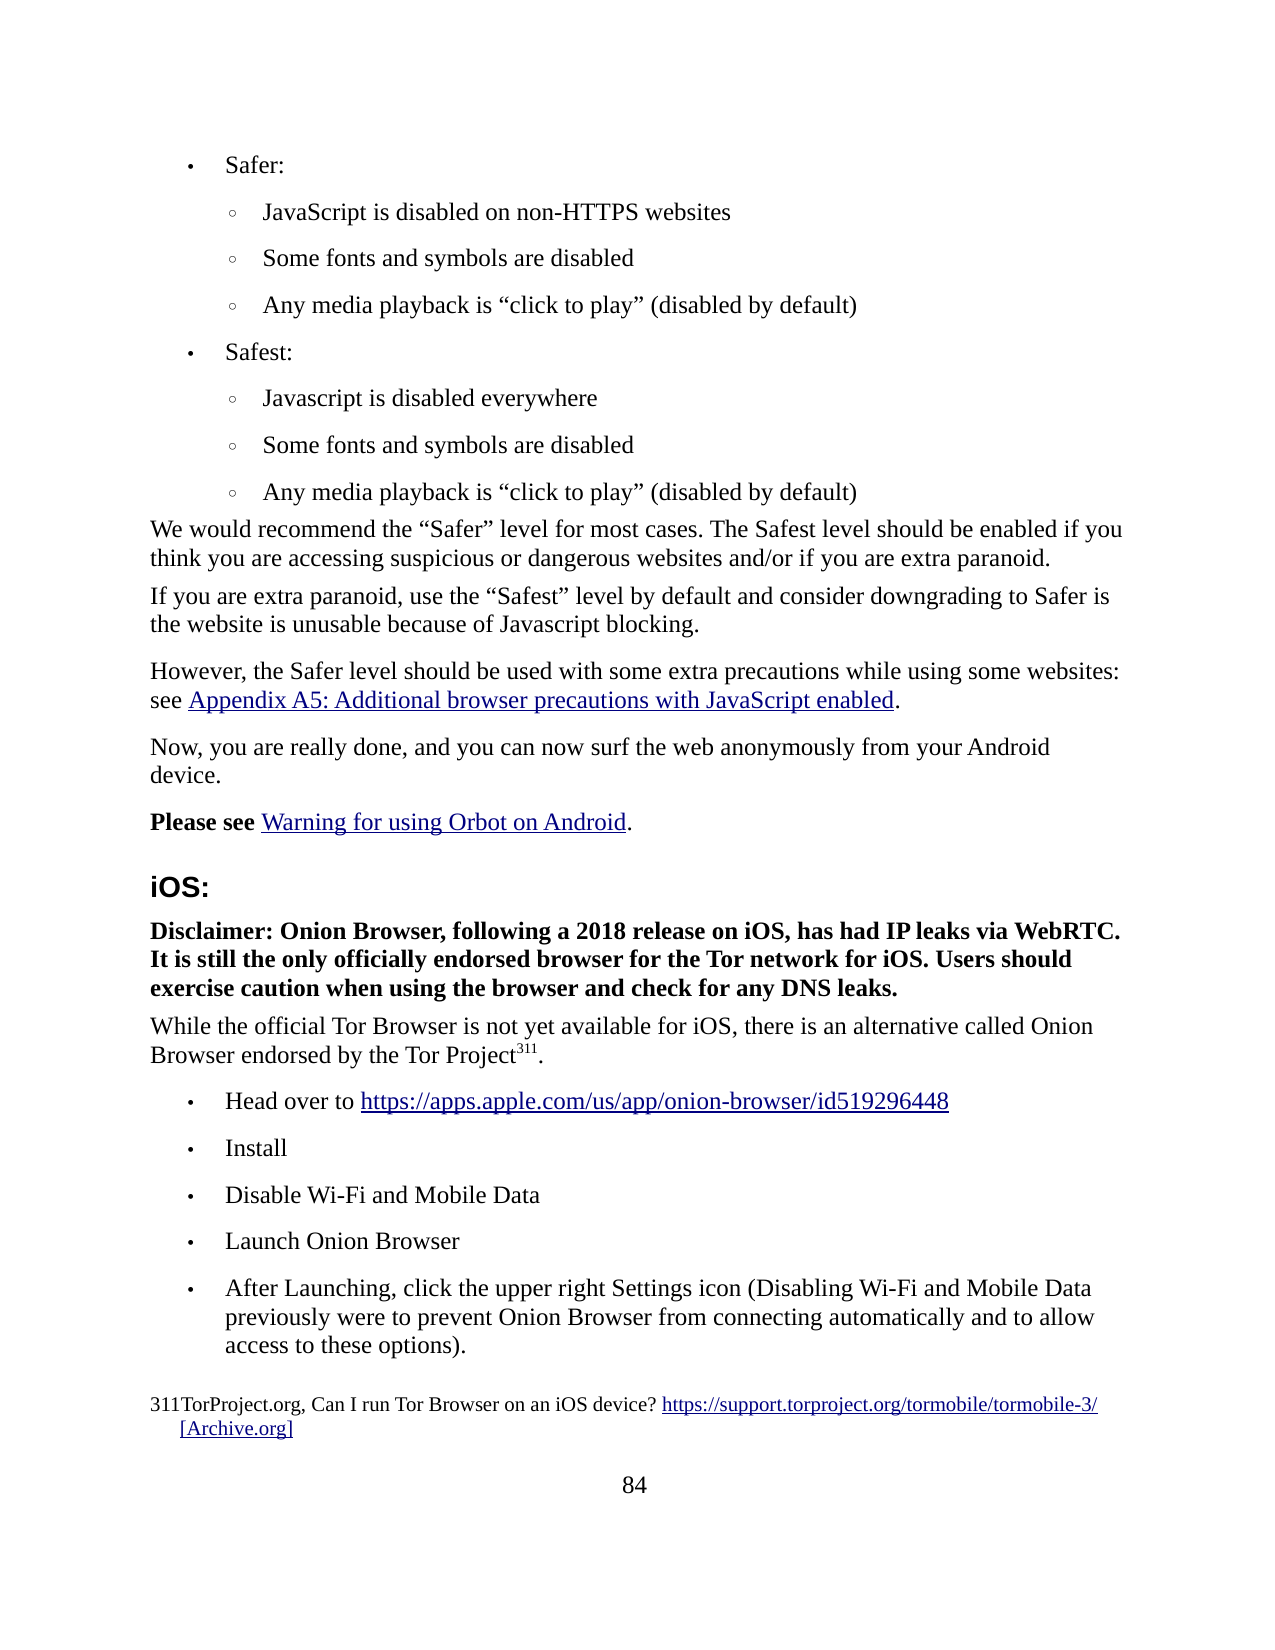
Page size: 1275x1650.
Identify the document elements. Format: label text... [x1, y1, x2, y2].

subtitle iOS: [150, 870, 1125, 903]
text While the official Tor Browser is not yet available for iOS, there is an alternative called Onion Browser endorsed by the Tor Project. [150, 1011, 1125, 1068]
text Please see Warning for using Orbot on Android. [150, 807, 1125, 836]
text We would recommend the “Safer” level for most cases. The Safest level should be enabled if you think you are accessing suspicious or dangerous websites and/or if you are extra paranoid. [150, 514, 1125, 572]
list Safest: [187, 337, 1125, 365]
list Head over to https://apps.apple.com/us/app/onion-browser/id519296448 [187, 1086, 1125, 1115]
text TorProject.org, Can I run Tor Browser on an iOS device? https://support.torproject.org/tormobile/tormobile-3/ [Archive.org] [150, 1392, 1125, 1440]
list After Launching, click the upper right Settings icon (Disabling Wi-Fi and Mobile Data previously were to prevent Onion Browser from connecting automatically and to allow access to these options). [187, 1273, 1125, 1359]
list Some fonts and symbols are disabled [225, 430, 1125, 459]
list Safer: [187, 150, 1125, 179]
list Some fonts and symbols are disabled [225, 243, 1125, 272]
list Launch Onion Browser [187, 1226, 1125, 1255]
list Disable Wi-Fi and Mobile Data [187, 1180, 1125, 1208]
text Now, you are really done, and you can now surf the web anonymously from your Android device. [150, 732, 1125, 789]
list Javascript is disabled everywhere [225, 383, 1125, 412]
list Any media playback is “click to play” (disabled by default) [225, 477, 1125, 505]
list Any media playback is “click to play” (disabled by default) [225, 290, 1125, 319]
list JavaScript is disabled on non-HTTPS websites [225, 197, 1125, 225]
list Install [187, 1133, 1125, 1162]
text Disclaimer: Onion Browser, following a 2018 release on iOS, has had IP leaks via WebRTC. It is still the only officially endorsed browser for the Tor network for iOS. Users should exercise caution when using the browser and check for any DNS leaks. [150, 916, 1125, 1002]
text However, the Safer level should be used with some extra precautions while using some websites: see Appendix A5: Additional browser precautions with JavaScript enabled. [150, 656, 1125, 714]
text If you are extra paranoid, use the “Safest” level by default and consider downgrading to Safer is the website is unusable because of Javascript blocking. [150, 581, 1125, 638]
